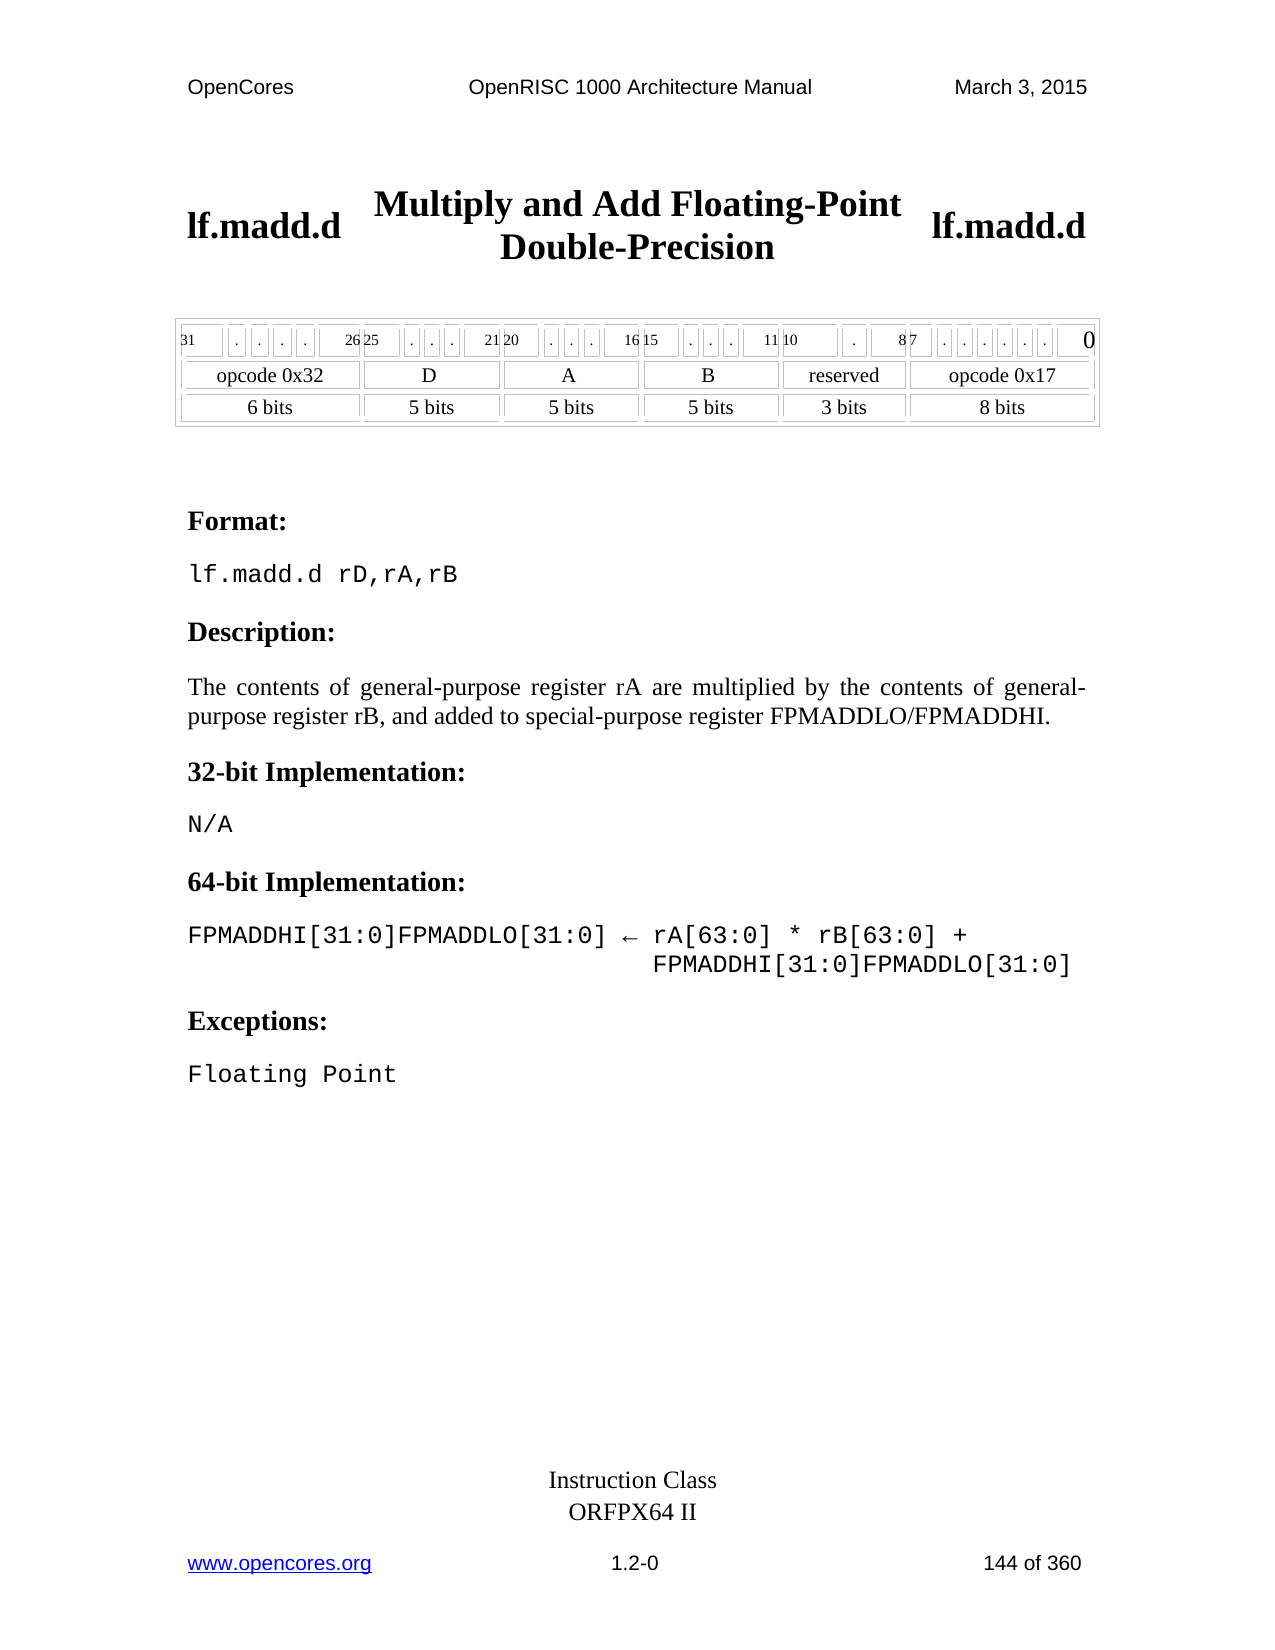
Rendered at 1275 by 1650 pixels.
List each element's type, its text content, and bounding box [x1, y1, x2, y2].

text Description: [187, 615, 1087, 647]
text Format: [187, 504, 1087, 536]
text FPMADDHI[31:0]FPMADDLO[31:0] ← rA[63:0] * rB[63:0] + [187, 923, 1087, 951]
text lf.madd.d rD,rA,rB [187, 561, 1087, 590]
text FPMADDHI[31:0]FPMADDLO[31:0] [187, 951, 1087, 979]
text N/A [187, 812, 1087, 840]
text 32-bit Implementation: [187, 755, 1087, 787]
text Floating Point [187, 1062, 1087, 1090]
text 64-bit Implementation: [187, 865, 1087, 898]
text The contents of general-purpose register rA are multiplied by the contents of general-purpose register rB, and added to special-purpose register FPMADDLO/FPMADDHI. [187, 672, 1087, 730]
text Exceptions: [187, 1004, 1087, 1037]
